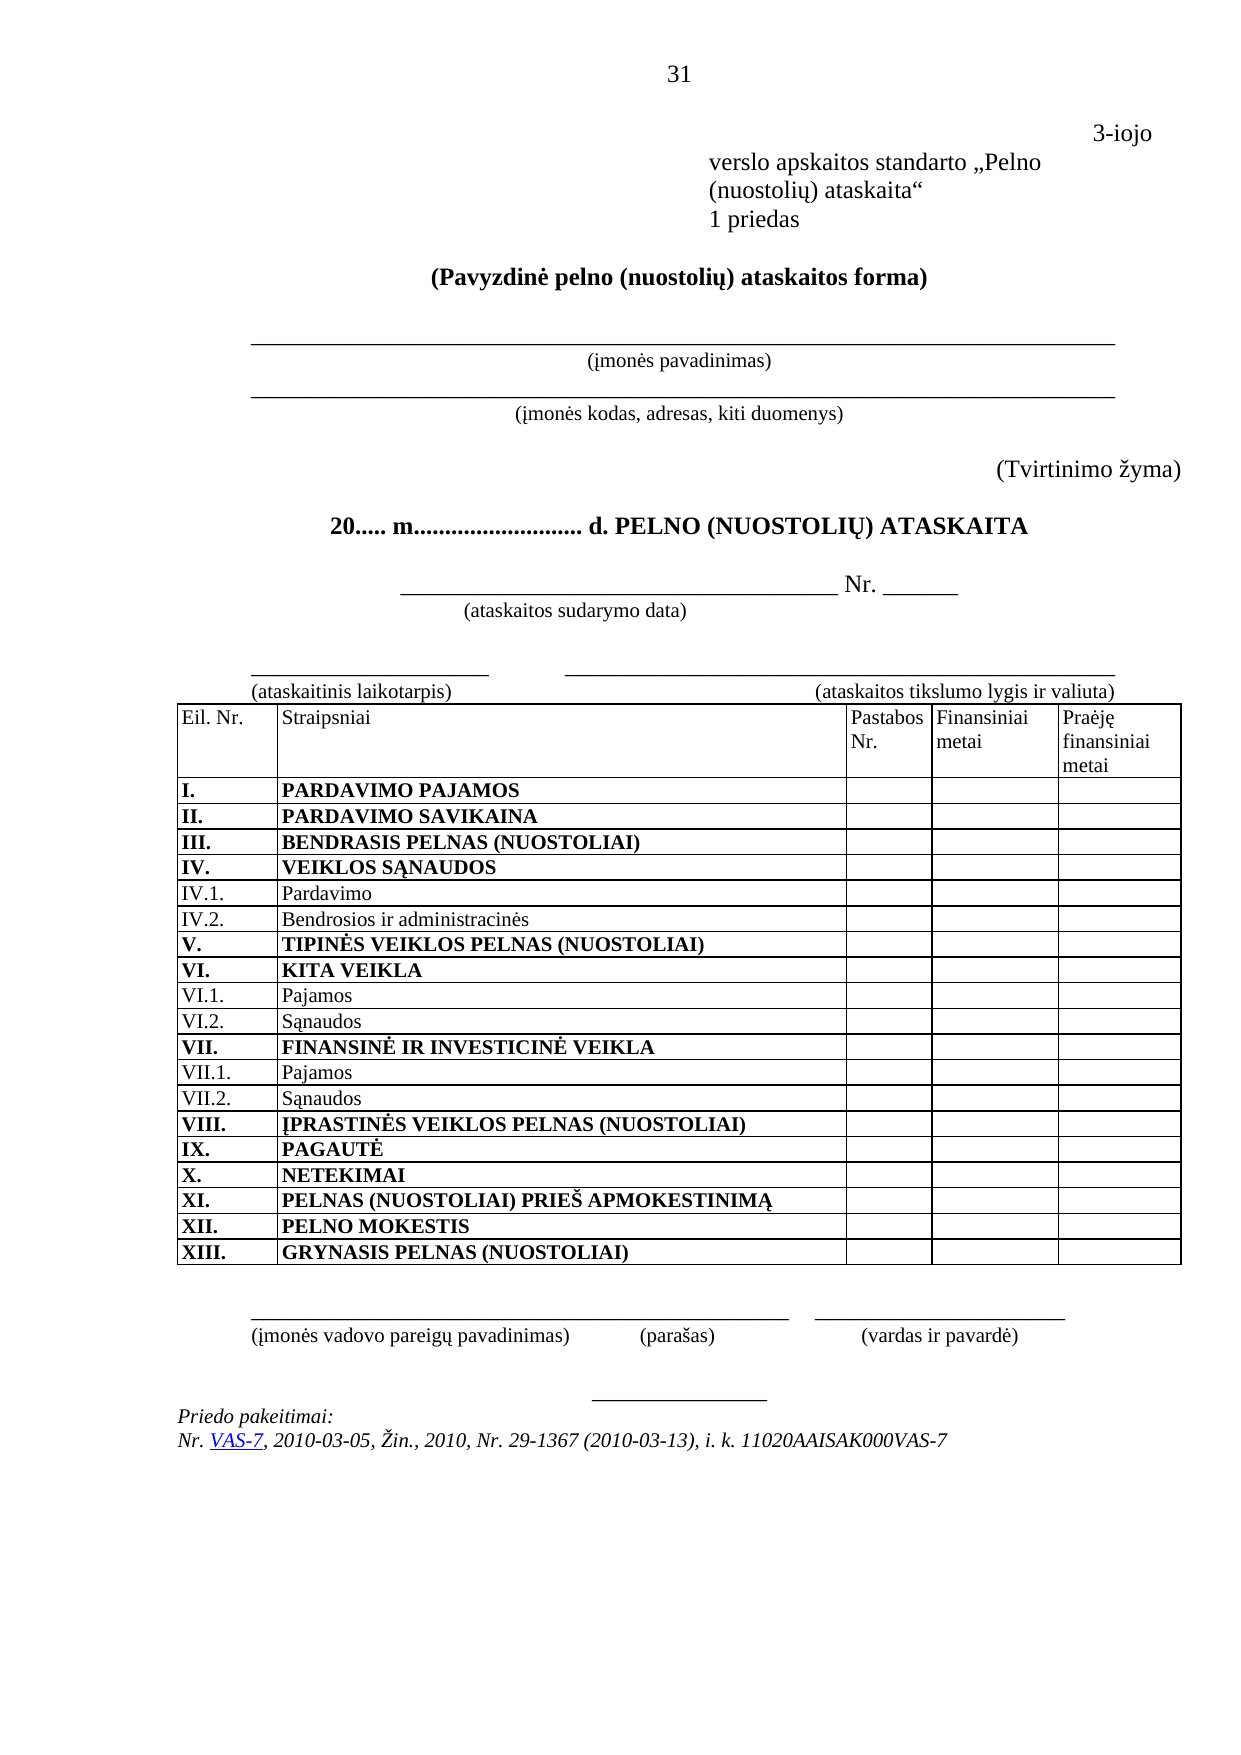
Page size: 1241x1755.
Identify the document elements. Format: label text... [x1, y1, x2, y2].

text (Pavyzdinė pelno (nuostolių) ataskaitos forma) [177, 262, 1181, 291]
table_cell [1059, 1214, 1180, 1238]
table_cell [847, 958, 931, 982]
table_cell XIII. [178, 1240, 277, 1264]
table_cell [1059, 1112, 1180, 1136]
table_cell [933, 1060, 1058, 1084]
table_cell VI. [178, 958, 277, 982]
table_cell BENDRASIS PELNAS (NUOSTOLIAI) [278, 830, 846, 854]
table_cell [1059, 1009, 1180, 1033]
table_cell [847, 907, 931, 931]
table_cell [1059, 932, 1180, 956]
table_cell [933, 907, 1058, 931]
table_cell VII.1. [178, 1060, 277, 1084]
table_cell [933, 1112, 1058, 1136]
table_cell [933, 1035, 1058, 1059]
table_cell Pajamos [278, 1060, 846, 1084]
table_cell Pajamos [278, 983, 846, 1007]
table_cell [1059, 1188, 1180, 1212]
table_header Praėję finansiniai metai [1059, 705, 1180, 777]
table_cell [1059, 907, 1180, 931]
table_header Pastabos Nr. [847, 705, 931, 777]
table_cell [933, 1214, 1058, 1238]
table_cell [933, 804, 1058, 828]
table_cell IV. [178, 855, 277, 879]
table_cell [933, 778, 1058, 802]
text ______________ [177, 1376, 1181, 1404]
text (ataskaitos sudarymo data) [390, 597, 1181, 622]
table_cell [847, 881, 931, 905]
table_cell I. [178, 778, 277, 802]
table_cell [933, 958, 1058, 982]
table_cell VIII. [178, 1112, 277, 1136]
table_cell [847, 855, 931, 879]
table_cell [933, 1086, 1058, 1110]
table_cell [1059, 1137, 1180, 1161]
text (įmonės pavadinimas) [177, 348, 1181, 372]
text Nr. VAS-7, 2010-03-05, Žin., 2010, Nr. 29-1367 (2010-03-13), i. k. 11020AAISAK000VAS-7 [177, 1428, 1181, 1452]
table_cell IV.1. [178, 881, 277, 905]
text 1 priedas [177, 204, 1181, 233]
text ___________________________________ Nr. ______ [177, 569, 1181, 597]
table_cell [847, 1214, 931, 1238]
table_cell XII. [178, 1214, 277, 1238]
table_cell [1059, 1163, 1180, 1187]
table_cell GRYNASIS PELNAS (NUOSTOLIAI) [278, 1240, 846, 1264]
text (įmonės vadovo pareigų pavadinimas) (parašas) (vardas ir pavardė) [177, 1323, 1181, 1347]
table_cell ĮPRASTINĖS VEIKLOS PELNAS (NUOSTOLIAI) [278, 1112, 846, 1136]
table_cell [847, 932, 931, 956]
table_cell PELNAS (NUOSTOLIAI) PRIEŠ APMOKESTINIMĄ [278, 1188, 846, 1212]
table_cell [933, 1009, 1058, 1033]
table_cell PELNO MOKESTIS [278, 1214, 846, 1238]
text (ataskaitinis laikotarpis) (ataskaitos tikslumo lygis ir valiuta) [177, 679, 1181, 703]
table_cell Sąnaudos [278, 1086, 846, 1110]
table_cell IX. [178, 1137, 277, 1161]
table_cell [847, 1188, 931, 1212]
table_cell VEIKLOS SĄNAUDOS [278, 855, 846, 879]
table_cell [1059, 778, 1180, 802]
text ______________________________ _____________ ____________________ [177, 1294, 1181, 1323]
table_header Eil. Nr. [178, 705, 277, 777]
text (nuostolių) ataskaita“ [177, 176, 1181, 204]
table_cell Sąnaudos [278, 1009, 846, 1033]
table_cell II. [178, 804, 277, 828]
table_cell [847, 804, 931, 828]
text Priedo pakeitimai: [177, 1404, 1181, 1428]
table_cell III. [178, 830, 277, 854]
table_cell [933, 1188, 1058, 1212]
table_cell [847, 1035, 931, 1059]
table_cell [1059, 881, 1180, 905]
table_cell [847, 1112, 931, 1136]
text ___________________ ____________________________________________ [177, 650, 1181, 679]
table_cell X. [178, 1163, 277, 1187]
table_cell [1059, 983, 1180, 1007]
text 3-iojo verslo apskaitos standarto „Pelno [709, 118, 1181, 176]
table_cell [933, 1163, 1058, 1187]
table_cell [933, 983, 1058, 1007]
table_header Straipsniai [278, 705, 846, 777]
table_cell VII.2. [178, 1086, 277, 1110]
table_cell V. [178, 932, 277, 956]
table_cell [847, 1137, 931, 1161]
table_cell VI.1. [178, 983, 277, 1007]
table_cell [1059, 958, 1180, 982]
table_cell VI.2. [178, 1009, 277, 1033]
table_cell [847, 778, 931, 802]
table_cell PARDAVIMO SAVIKAINA [278, 804, 846, 828]
table_cell [847, 1240, 931, 1264]
table_cell [847, 983, 931, 1007]
table_cell PAGAUTĖ [278, 1137, 846, 1161]
table_cell XI. [178, 1188, 277, 1212]
table_cell [847, 1163, 931, 1187]
table_cell Bendrosios ir administracinės [278, 907, 846, 931]
text 20..... m........................... d. PELNO (NUOSTOLIŲ) ATASKAITA [177, 511, 1181, 540]
table_cell Pardavimo [278, 881, 846, 905]
table_cell [847, 1086, 931, 1110]
table_cell KITA VEIKLA [278, 958, 846, 982]
table_cell VII. [178, 1035, 277, 1059]
table_cell FINANSINĖ IR INVESTICINĖ VEIKLA [278, 1035, 846, 1059]
table_cell [933, 1240, 1058, 1264]
table_cell [1059, 1086, 1180, 1110]
table_cell [933, 1137, 1058, 1161]
table_cell [1059, 830, 1180, 854]
table_cell [1059, 855, 1180, 879]
table_cell PARDAVIMO PAJAMOS [278, 778, 846, 802]
table_cell [1059, 804, 1180, 828]
table_cell [847, 1009, 931, 1033]
table_cell [1059, 1035, 1180, 1059]
table_header Finansiniai metai [933, 705, 1058, 777]
table_cell [847, 1060, 931, 1084]
table_cell IV.2. [178, 907, 277, 931]
table_cell [933, 855, 1058, 879]
text (Tvirtinimo žyma) [177, 454, 1181, 482]
text (įmonės kodas, adresas, kiti duomenys) [177, 401, 1181, 425]
table_cell [847, 830, 931, 854]
table_cell [1059, 1240, 1180, 1264]
table_cell NETEKIMAI [278, 1163, 846, 1187]
table_cell [933, 932, 1058, 956]
table_cell TIPINĖS VEIKLOS PELNAS (NUOSTOLIAI) [278, 932, 846, 956]
table_cell [933, 830, 1058, 854]
table_cell [933, 881, 1058, 905]
table_cell [1059, 1060, 1180, 1084]
